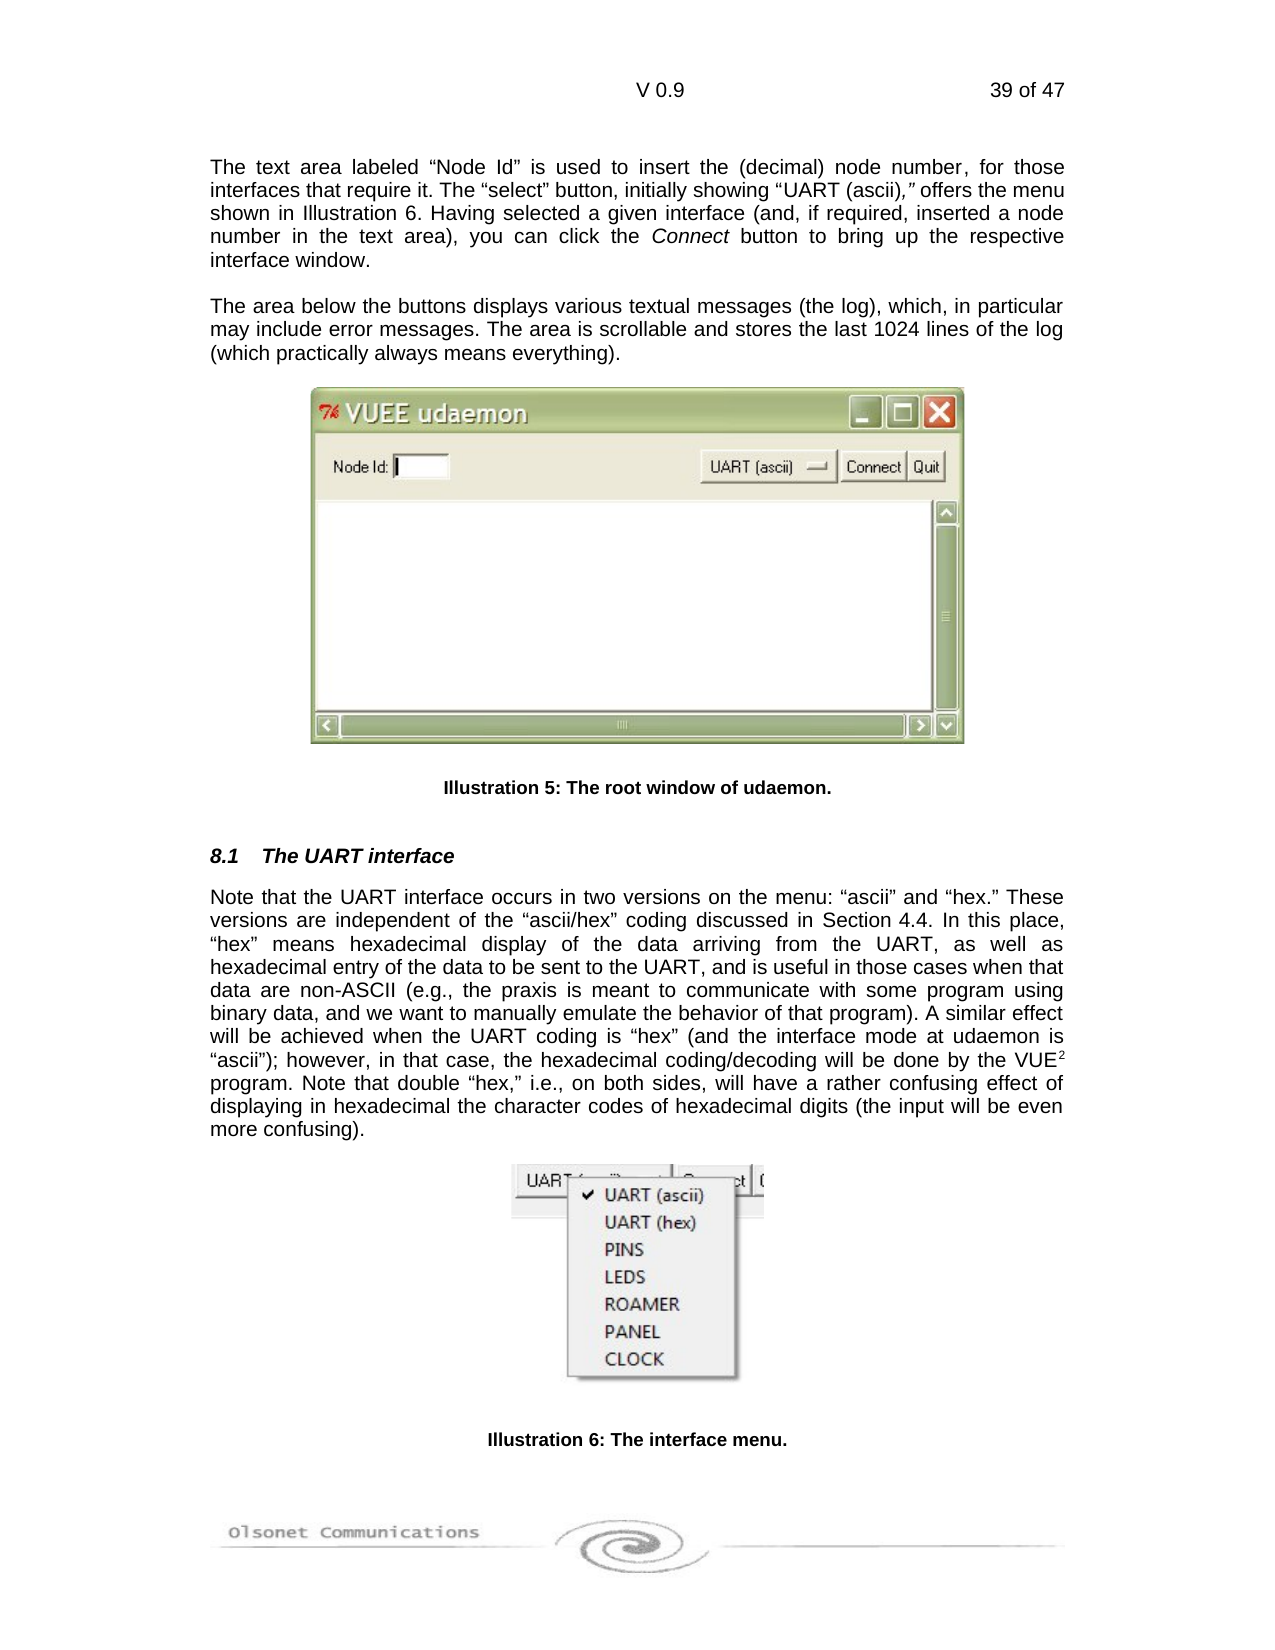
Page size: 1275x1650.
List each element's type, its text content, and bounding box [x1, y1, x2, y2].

text Illustration 5: The root window of udaemon. [311, 777, 964, 798]
picture [511, 1164, 764, 1396]
text Illustration 6: The interface menu. [481, 1429, 794, 1450]
picture [310, 387, 965, 744]
text Note that the UART interface occurs in two versions on the menu: “ascii” and “hex.” These versions are independent of the “ascii/hex” coding discussed in Section 4.4. In this place, “hex” means hexadecimal display of the data arriving from the UART, as well as hexadecimal entry of the data to be sent to the UART, and is useful in those cases when that data are non-ASCII (e.g., the praxis is meant to communicate with some program using binary data, and we want to manually emulate the behavior of that program). A similar effect will be achieved when the UART coding is “hex” (and the interface mode at udaemon is “ascii”); however, in that case, the hexadecimal coding/decoding will be done by the VUE2 program. Note that double “hex,” i.e., on both sides, will have a rather confusing effect of displaying in hexadecimal the character codes of hexadecimal digits (the input will be even more confusing). [210, 886, 1065, 1141]
subtitle The UART interface [210, 845, 1065, 868]
text The text area labeled “Node Id” is used to insert the (decimal) node number, for those interfaces that require it. The “select” button, initially showing “UART (ascii),” offers the menu shown in Illustration 6. Having selected a given interface (and, if required, inserted a node number in the text area), you can click the Connect button to bring up the respective interface window. [210, 155, 1065, 272]
text The area below the buttons displays various textual messages (the log), which, in particular may include error messages. The area is scrollable and stores the last 1024 lines of the log (which practically always means everything). [210, 295, 1065, 364]
picture [210, 1504, 1065, 1596]
